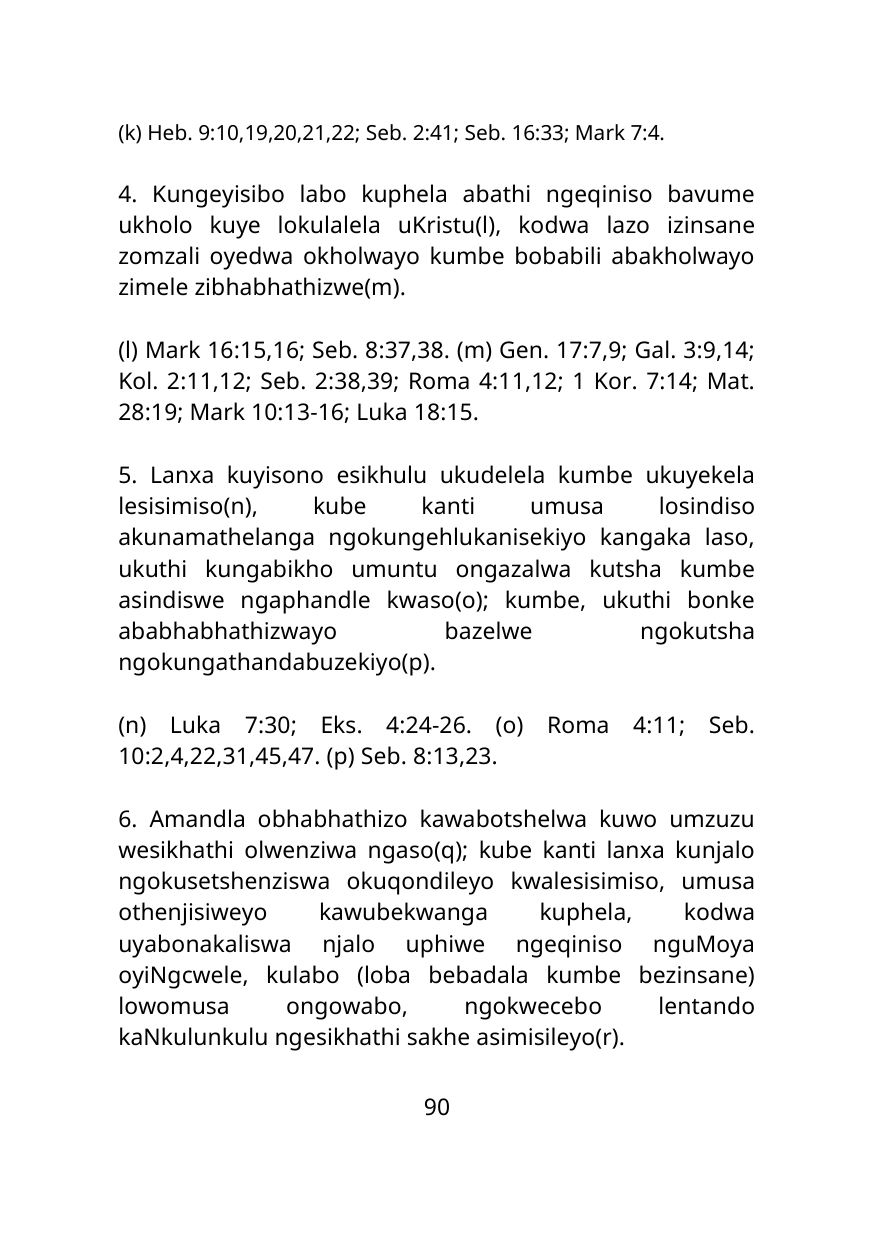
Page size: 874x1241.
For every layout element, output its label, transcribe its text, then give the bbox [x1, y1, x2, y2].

text (k) Heb. 9:10,19,20,21,22; Seb. 2:41; Seb. 16:33; Mark 7:4. [118, 118, 756, 146]
text (l) Mark 16:15,16; Seb. 8:37,38. (m) Gen. 17:7,9; Gal. 3:9,14; Kol. 2:11,12; Seb. 2:38,39; Roma 4:11,12; 1 Kor. 7:14; Mat. 28:19; Mark 10:13-16; Luka 18:15. [118, 334, 756, 428]
text (n) Luka 7:30; Eks. 4:24-26. (o) Roma 4:11; Seb. 10:2,4,22,31,45,47. (p) Seb. 8:13,23. [118, 709, 756, 771]
text 6. Amandla obhabhathizo kawabotshelwa kuwo umzuzu wesikhathi olwenziwa ngaso(q); kube kanti lanxa kunjalo ngokusetshenziswa okuqondileyo kwalesisimiso, umusa othenjisiweyo kawubekwanga kuphela, kodwa uyabonakaliswa njalo uphiwe ngeqiniso nguMoya oyiNgcwele, kulabo (loba bebadala kumbe bezinsane) lowomusa ongowabo, ngokwecebo lentando kaNkulunkulu ngesikhathi sakhe asimisileyo(r). [118, 803, 756, 1053]
text 4. Kungeyisibo labo kuphela abathi ngeqiniso bavume ukholo kuye lokulalela uKristu(l), kodwa lazo izinsane zomzali oyedwa okholwayo kumbe bobabili abakholwayo zimele zibhabhathizwe(m). [118, 178, 756, 303]
text 5. Lanxa kuyisono esikhulu ukudelela kumbe ukuyekela lesisimiso(n), kube kanti umusa losindiso akunamathelanga ngokungehlukanisekiyo kangaka laso, ukuthi kungabikho umuntu ongazalwa kutsha kumbe asindiswe ngaphandle kwaso(o); kumbe, ukuthi bonke ababhabhathizwayo bazelwe ngokutsha ngokungathandabuzekiyo(p). [118, 459, 756, 678]
